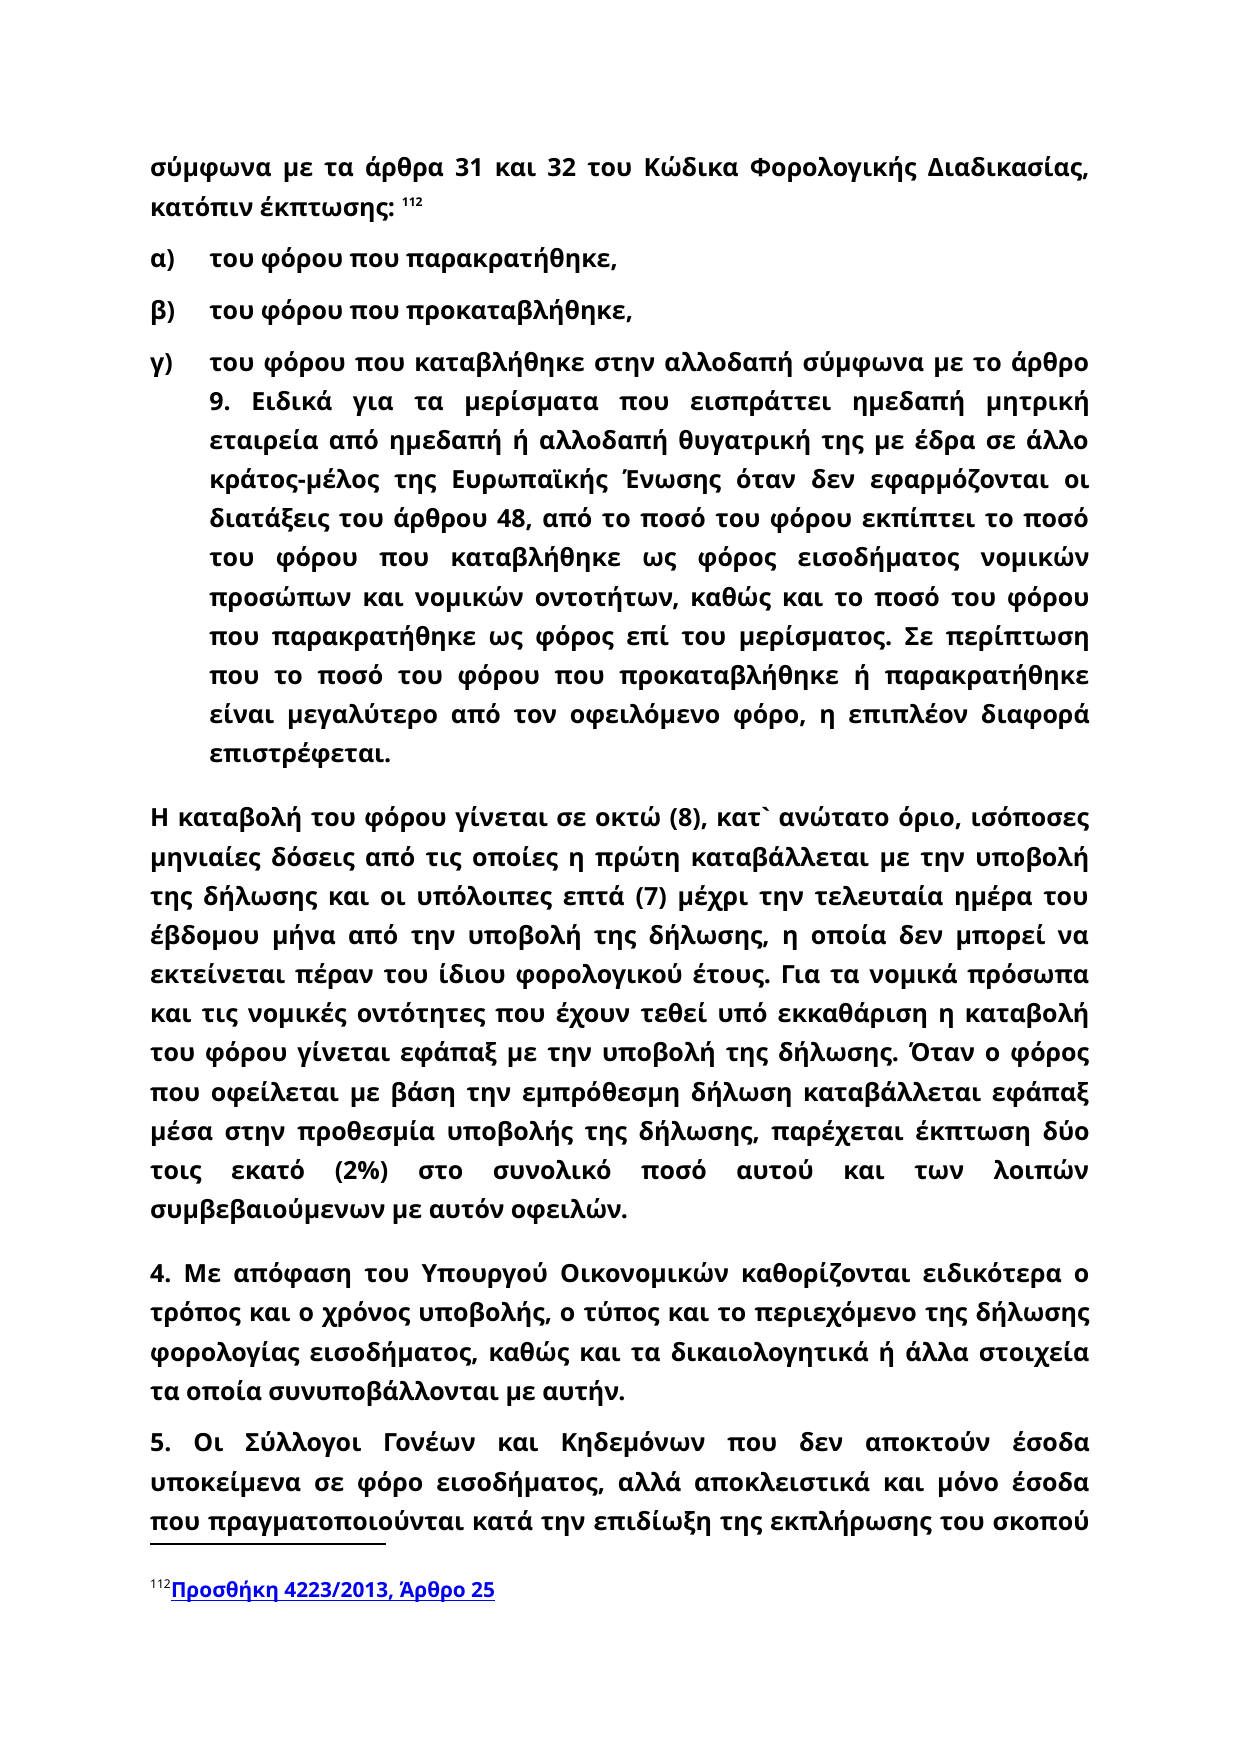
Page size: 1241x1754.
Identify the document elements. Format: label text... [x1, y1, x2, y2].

text σύμφωνα με τα άρθρα 31 και 32 του Κώδικα Φορολογικής Διαδικασίας, κατόπιν έκπτωσης: [150, 150, 1090, 223]
list γ) του φόρου που καταβλήθηκε στην αλλοδαπή σύμφωνα με το άρθρο 9. Ειδικά για τα μερίσματα που εισπράττει ημεδαπή μητρική εταιρεία από ημεδαπή ή αλλοδαπή θυγατρική της με έδρα σε άλλο κράτος-μέλος της Ευρωπαϊκής Ένωσης όταν δεν εφαρμόζονται οι διατάξεις του άρθρου 48, από το ποσό του φόρου εκπίπτει το ποσό του φόρου που καταβλήθηκε ως φόρος εισοδήματος νομικών προσώπων και νομικών οντοτήτων, καθώς και το ποσό του φόρου που παρακρατήθηκε ως φόρος επί του μερίσματος. Σε περίπτωση που το ποσό του φόρου που προκαταβλήθηκε ή παρακρατήθηκε είναι μεγαλύτερο από τον οφειλόμενο φόρο, η επιπλέον διαφορά επιστρέφεται. [150, 344, 1090, 770]
text Προσθήκη 4223/2013, Άρθρο 25 [150, 1576, 1090, 1604]
list α) του φόρου που παρακρατήθηκε, [150, 241, 1090, 275]
list β) του φόρου που προκαταβλήθηκε, [150, 292, 1090, 327]
text 4. Με απόφαση του Υπουργού Οικονομικών καθορίζονται ειδικότερα ο τρόπος και ο χρόνος υποβολής, ο τύπος και το περιεχόμενο της δήλωσης φορολογίας εισοδήματος, καθώς και τα δικαιολογητικά ή άλλα στοιχεία τα οποία συνυποβάλλονται με αυτήν. [150, 1256, 1090, 1407]
text 5. Οι Σύλλογοι Γονέων και Κηδεμόνων που δεν αποκτούν έσοδα υποκείμενα σε φόρο εισοδήματος, αλλά αποκλειστικά και μόνο έσοδα που πραγματοποιούνται κατά την επιδίωξη της εκπλήρωσης του σκοπού [150, 1425, 1090, 1537]
text Η καταβολή του φόρου γίνεται σε οκτώ (8), κατ` ανώτατο όριο, ισόποσες μηνιαίες δόσεις από τις οποίες η πρώτη καταβάλλεται με την υποβολή της δήλωσης και οι υπόλοιπες επτά (7) μέχρι την τελευταία ημέρα του έβδομου μήνα από την υποβολή της δήλωσης, η οποία δεν μπορεί να εκτείνεται πέραν του ίδιου φορολογικού έτους. Για τα νομικά πρόσωπα και τις νομικές οντότητες που έχουν τεθεί υπό εκκαθάριση η καταβολή του φόρου γίνεται εφάπαξ με την υποβολή της δήλωσης. Όταν ο φόρος που οφείλεται με βάση την εμπρόθεσμη δήλωση καταβάλλεται εφάπαξ μέσα στην προθεσμία υποβολής της δήλωσης, παρέχεται έκπτωση δύο τοις εκατό (2%) στο συνολικό ποσό αυτού και των λοιπών συμβεβαιούμενων με αυτόν οφειλών. [150, 800, 1090, 1226]
